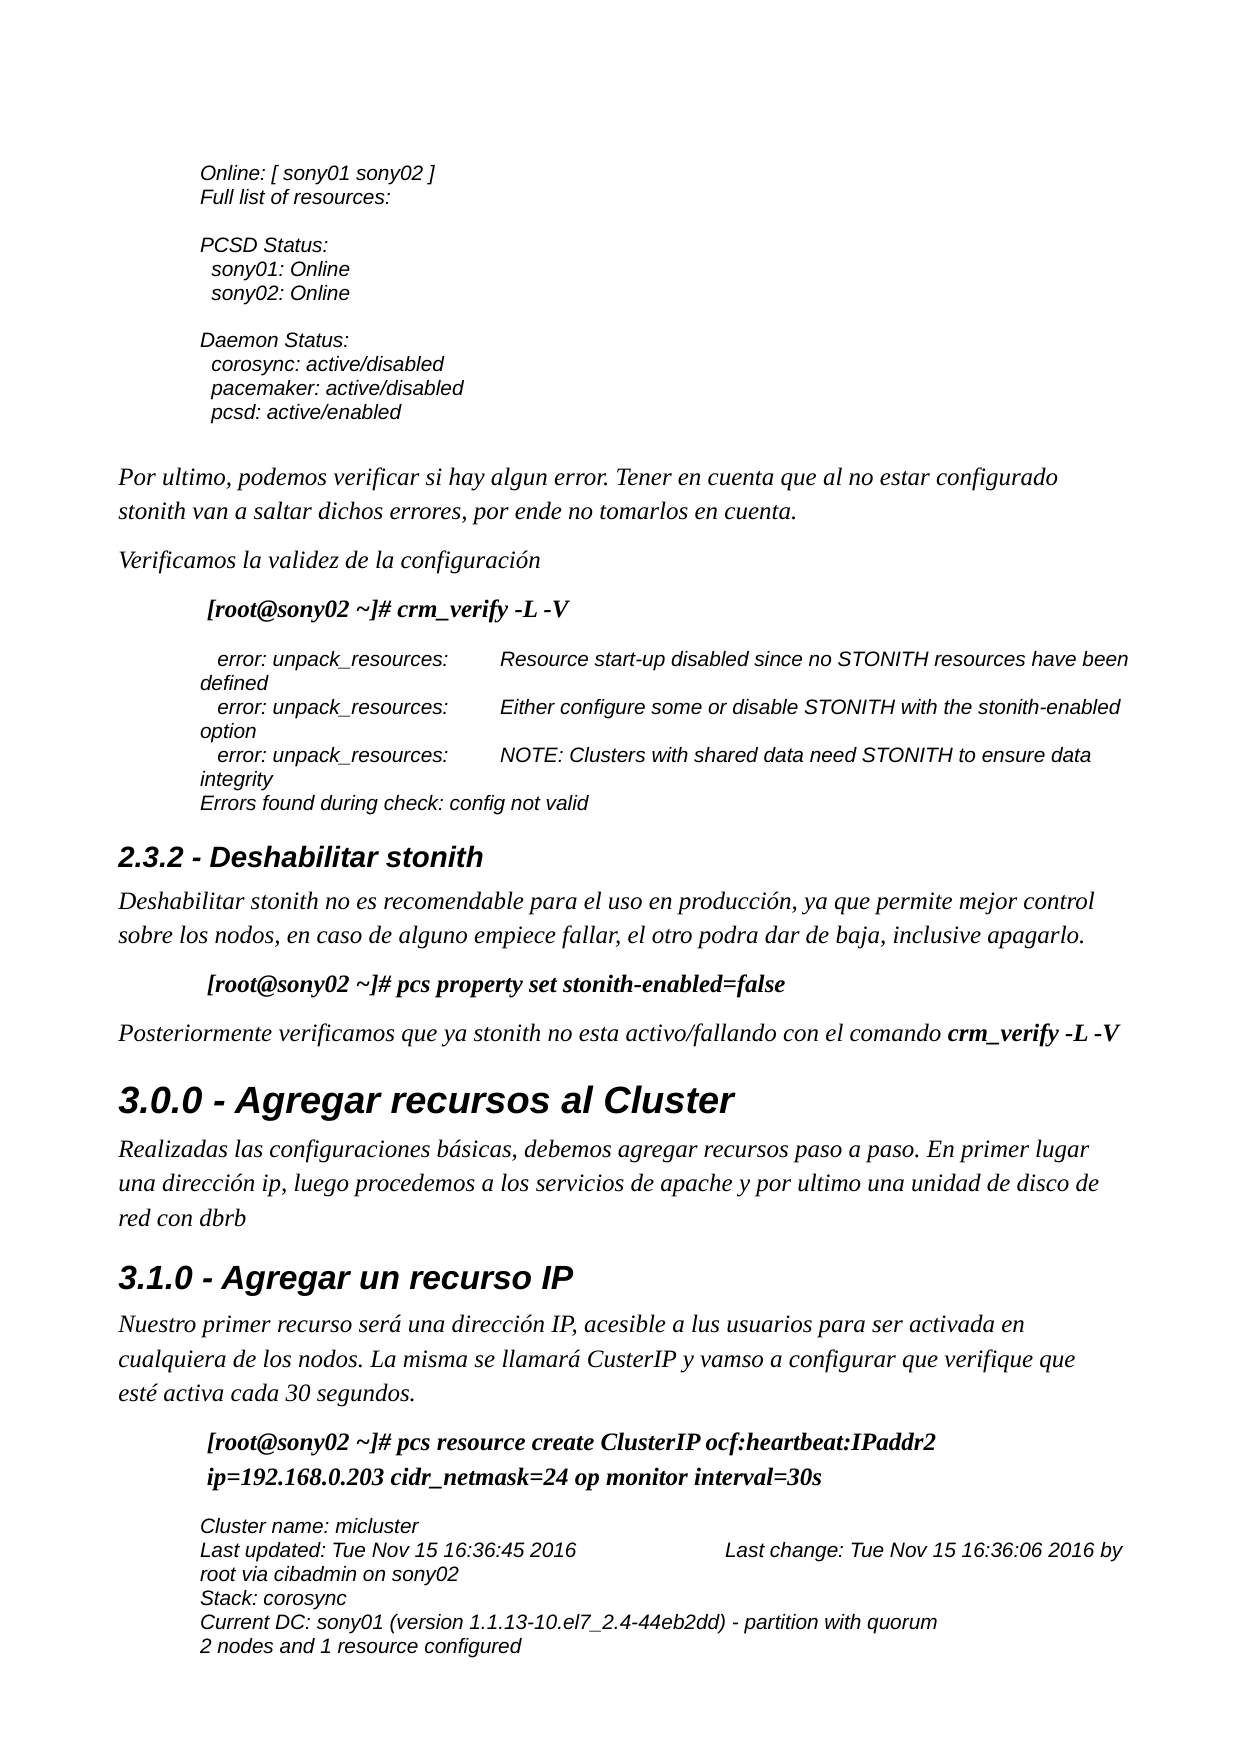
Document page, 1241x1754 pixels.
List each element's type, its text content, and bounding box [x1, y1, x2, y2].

subtitle 3.0.0 - Agregar recursos al Cluster [118, 1078, 1122, 1121]
text Posteriormente verificamos que ya stonith no esta activo/fallando con el comando crm_verify -L -V [118, 1018, 1122, 1047]
text Verificamos la validez de la configuración [118, 545, 1122, 574]
text Nuestro primer recurso será una dirección IP, acesible a lus usuarios para ser activada en cualquiera de los nodos. La misma se llamará CusterIP y vamso a configurar que verifique que esté activa cada 30 segundos. [118, 1309, 1122, 1407]
text [root@sony02 ~]# pcs property set stonith-enabled=false [207, 969, 1122, 998]
text Deshabilitar stonith no es recomendable para el uso en producción, ya que permite mejor control sobre los nodos, en caso de alguno empiece fallar, el otro podra dar de baja, inclusive apagarlo. [118, 886, 1122, 949]
text [root@sony02 ~]# pcs resource create ClusterIP ocf:heartbeat:IPaddr2 ip=192.168.0.203 cidr_netmask=24 op monitor interval=30s [207, 1427, 1122, 1491]
text Realizadas las configuraciones básicas, debemos agregar recursos paso a paso. En primer lugar una dirección ip, luego procedemos a los servicios de apache y por ultimo una unidad de disco de red con dbrb [118, 1134, 1122, 1232]
subtitle 2.3.2 - Deshabilitar stonith [118, 839, 1122, 873]
subtitle 3.1.0 - Agregar un recurso IP [118, 1258, 1122, 1297]
text [root@sony02 ~]# crm_verify -L -V [207, 594, 1122, 623]
text Por ultimo, podemos verificar si hay algun error. Tener en cuenta que al no estar configurado stonith van a saltar dichos errores, por ende no tomarlos en cuenta. [118, 462, 1122, 525]
